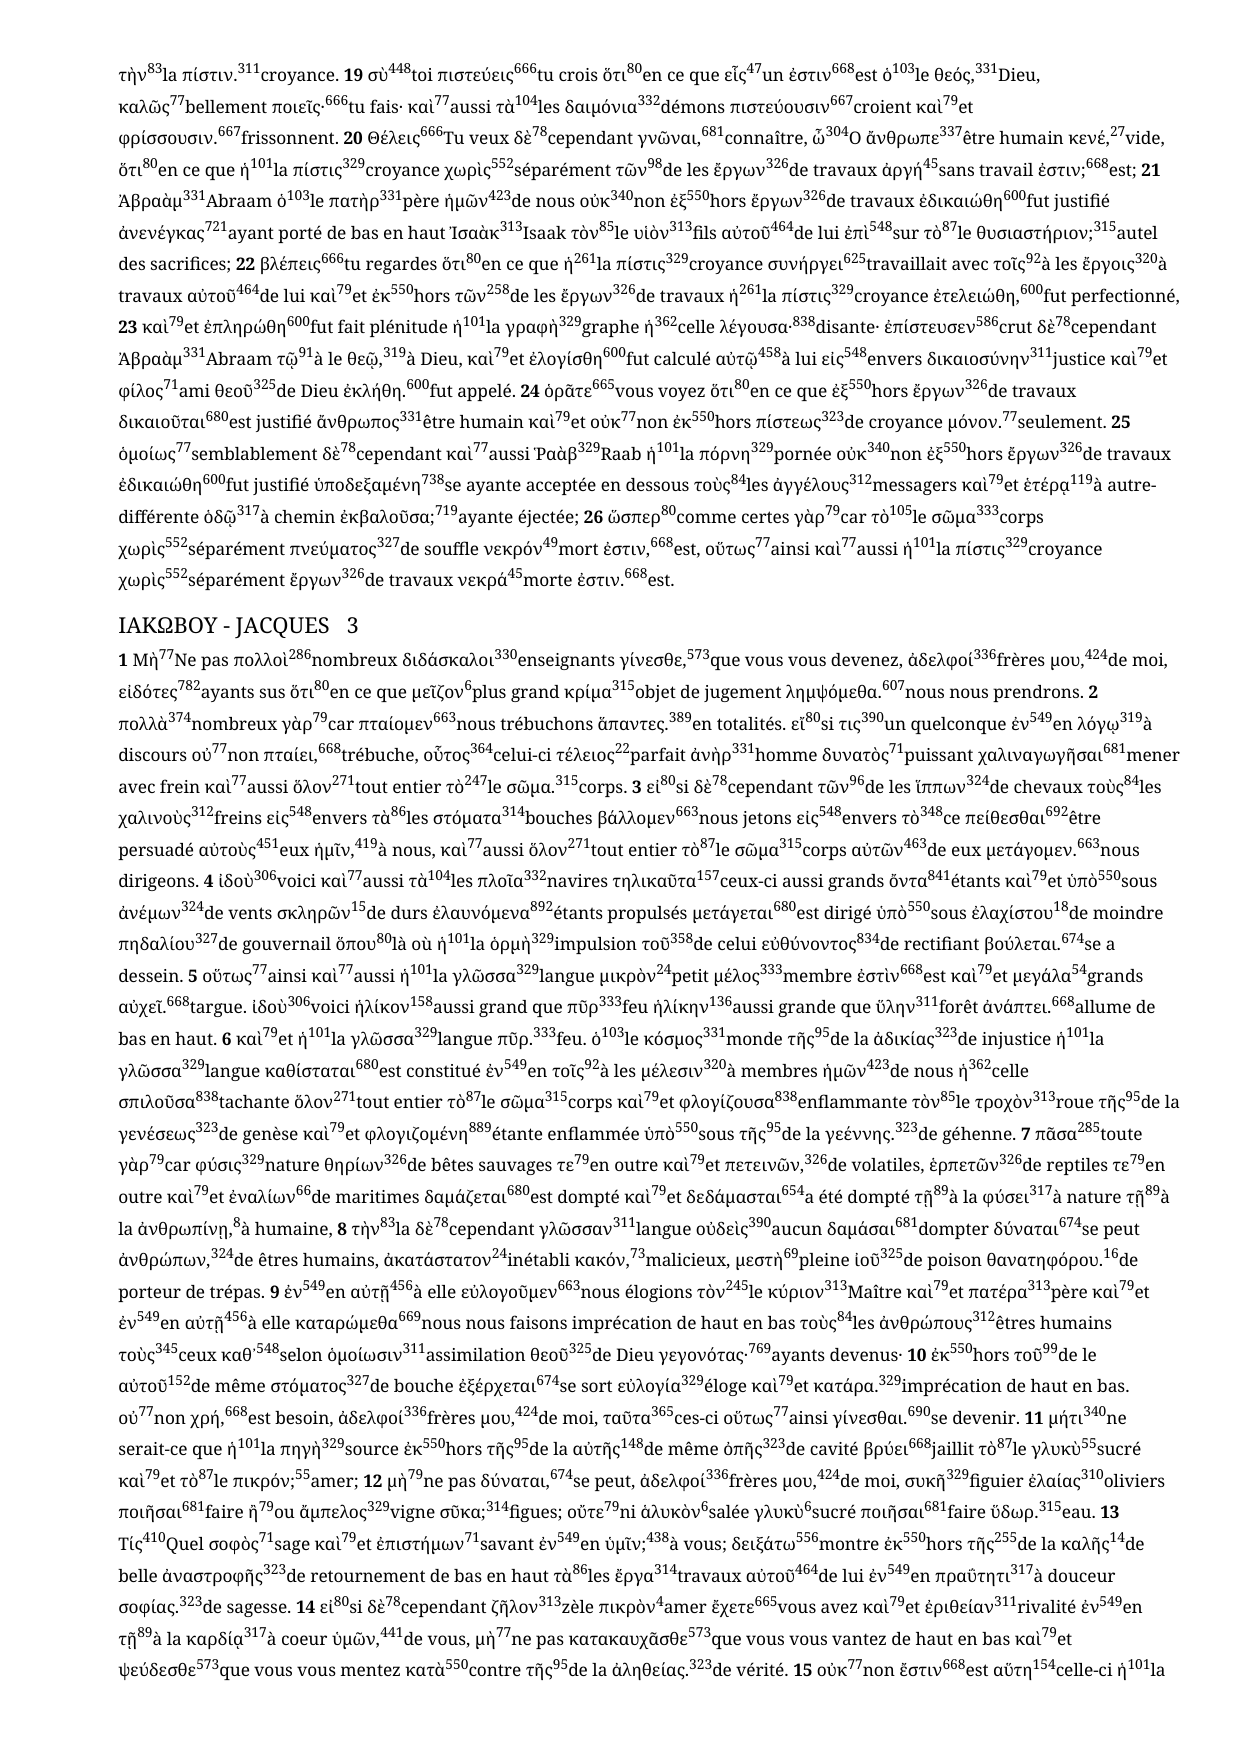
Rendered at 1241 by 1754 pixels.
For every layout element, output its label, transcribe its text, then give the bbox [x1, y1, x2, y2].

text ΙΑΚΩΒΟΥ - JACQUES 3 [118, 610, 1181, 640]
text 1 Ἀδελφοί336Frères μου,424de moi, μὴ77ne pas ἐν549en προσωπολημψίαις316à réceptions de faces ἔχετε569ayez τὴν83la πίστιν311croyance τοῦ97de le κυρίου325de Maître ἡμῶν423de nous Ἰησοῦ325de Iésous Χριστοῦ325de Christ τῆς95de la δόξης.323de gloire. 2 ἐὰν80si le cas échéant γὰρ79car εἰσέλθῃ899que vienne à l'intérieur εἰς548envers συναγωγὴν311synagogue ὑμῶν441de vous ἀνὴρ331homme χρυσοδακτύλιος22d'anneau d'or ἐν549en ἐσθῆτι317à habillement λαμπρᾷ,8à brillante, εἰσέλθῃ899que vienne à l'intérieur δὲ78cependant καὶ77aussi πτωχὸς71pauvre ἐν549en ῥυπαρᾷ8à sale ἐσθῆτι,317à habillement, 3 ἐπιβλέψητε896que vous regardiez sur δὲ78cependant ἐπὶ548sur τὸν346celui φοροῦντα822colportant τὴν83la ἐσθῆτα311habillement τὴν83la λαμπρὰν2brillante καὶ79et εἴπητε·896que vous disiez· σὺ448toi κάθου574te sois assis ὧδε77ici καλῶς,77bellement, καὶ79et τῷ91à le πτωχῷ59à pauvre εἴπητε·896que vous disiez· σὺ448toi στῆθι554dresse ἢ79ou κάθου574te sois assis ἐκεῖ77là ὑπὸ548sous τὸ87le ὑποπόδιόν315sous-pied μου,424de moi, 4 οὐ340non διεκρίθητε597vous fûtes jugé à travers ἐν549en ἑαυτοῖς519à vous-mêmes καὶ79et ἐγένεσθε589vous vous devîntes κριταὶ330juges διαλογισμῶν324de calculs au-travers πονηρῶν;15de méchants; 5 ἀκούσατε,553écoutez, ἀδελφοί336frères μου424de moi ἀγαπητοί·26aimés· οὐχ340non ὁ103le θεὸς331Dieu ἐξελέξατο592se élut τοὺς84les πτωχοὺς52pauvres τῷ91à le κόσμῳ319à monde πλουσίους52riches ἐν549en πίστει317à croyance καὶ79et κληρονόμους312héritiers τῆς95de la βασιλείας323de royauté ἧς490de laquelle ἐπηγγείλατο592se promit τοῖς351à ceux ἀγαπῶσιν827à aimants αὐτόν;452lui; 6 ὑμεῖς447vous δὲ78cependant ἠτιμάσατε583vous dévalorisâtes τὸν85le πτωχόν.53pauvre. οὐχ340non οἱ102les πλούσιοι70riches καταδυναστεύουσιν667règnent en dynastes de haut en bas ὑμῶν441de vous καὶ79et αὐτοὶ468eux ἕλκουσιν667tirent ὑμᾶς436vous εἰς548envers κριτήρια;314critères; 7 οὐκ340non αὐτοὶ468eux βλασφημοῦσιν667blasphèment τὸ87le καλὸν6beau ὄνομα315nom τὸ348ce ἐπικληθὲν746ayant été surnommé ἐφ᾽548sur ὑμᾶς;436vous; 8 Εἰ80Si μέντοι79néanmoins νόμον313loi τελεῖτε665vous achevez βασιλικὸν53royalique κατὰ548selon τὴν83la γραφήν·311graphe· ἀγαπήσεις604tu aimeras τὸν85le πλησίον53prochain σου442de toi ὡς80comme σεαυτόν,516toi-même, καλῶς77bellement ποιεῖτε·665vous faites· 9 εἰ80si δὲ78cependant προσωπολημπτεῖτε,665vous recevez selon la face, ἁμαρτίαν311faute ἐργάζεσθε671vous vous mettez au travail ἐλεγχόμενοι890étants réfutés ὑπὸ550sous τοῦ97de le νόμου325de loi ὡς80comme παραβάται.330transgresseurs. 10 ὅστις498lequel un quelconque γὰρ79car ὅλον269tout entier τὸν85le νόμον313loi τηρήσῃ,899que garde, πταίσῃ899que trébuche δὲ78cependant ἐν549en ἑνί,61à un, γέγονεν642a devenu πάντων385de tous ἔνοχος.71tenu au-dedans. 11 ὁ364celui γὰρ79car εἰπών·721ayant dit· μὴ77ne pas μοιχεύσῃς,897que tu adultères, εἶπεν586dit καί·77aussi· μὴ77ne pas φονεύσῃς·897que tu meurtrisses· εἰ80si δὲ78cependant οὐ77non μοιχεύεις,666tu adultères, φονεύεις666tu meurtris δέ,78cependant, γέγονας640tu as devenu παραβάτης331transgresseur νόμου.325de loi. 12 Οὕτως77Ainsi λαλεῖτε569bavardez καὶ79et οὕτως77ainsi ποιεῖτε569faites ὡς80comme διὰ550par νόμου325de loi ἐλευθερίας323de liberté μέλλοντες839imminants κρίνεσθαι.692être jugé. 13 ἡ101la γὰρ79car κρίσις329jugement ἀνέλεος45sans miséricorde τῷ352à celui μὴ77ne pas ποιήσαντι713à ayant fait ἔλεος·315miséricorde· κατακαυχᾶται674se vante de haut en bas ἔλεος333miséricorde κρίσεως.323de jugement. 14 Τί412Quel τὸ105le ὄφελος,333dividende, ἀδελφοί336frères μου,424de moi, ἐὰν80si le cas échéant πίστιν311croyance λέγῃ921que dise τις390un quelconque ἔχειν,689avoir, ἔργα314travaux δὲ78cependant μὴ77ne pas ἔχῃ;921que ait; μὴ340ne pas δύναται674se peut ἡ101la πίστις329croyance σῶσαι681sauver αὐτόν;452lui; 15 ἐὰν80si le cas échéant ἀδελφὸς331frère ἢ79ou ἀδελφὴ329soeur γυμνοὶ46nus ὑπάρχωσιν920que subsistent καὶ79et λειπόμενοι866se laissants τῆς95de la ἐφημέρου14de éphémère τροφῆς,323de nourriture, 16 εἴπῃ899que dise δέ78cependant τις390un quelconque αὐτοῖς457à eux ἐξ550hors ὑμῶν·441de vous· ὑπάγετε569dirigez en arrière ἐν549en εἰρήνῃ,317à paix, θερμαίνεσθε573que vous vous chauffez καὶ79et χορτάζεσθε,573que vous vous fourragez, μὴ77ne pas δῶτε896que vous donniez δὲ78cependant αὐτοῖς457à eux τὰ86les ἐπιτήδεια54nécessaires τοῦ259de le σώματος,327de corps, τί412quel τὸ105le ὄφελος;333dividende; 17 οὕτως77ainsi καὶ77aussi ἡ101la πίστις,329croyance, ἐὰν80si le cas échéant μὴ77ne pas ἔχῃ921que ait ἔργα,314travaux, νεκρά45morte ἐστιν668est καθ᾽548selon ἑαυτήν.526elle-même. 18 Ἀλλ᾽79Mais ἐρεῖ606dira τις·390un quelconque· σὺ448toi πίστιν311croyance ἔχεις,666tu as, κἀγὼ431et moi ἔργα314travaux ἔχω.664j'ai. δεῖξόν554montre μοι420à moi τὴν83la πίστιν311croyance σου442de toi χωρὶς552séparément τῶν98de les ἔργων,326de travaux, κἀγώ431et moi σοι439à toi δείξω602je montrerai ἐκ550hors τῶν98de les ἔργων326de travaux μου424de moi τὴν83la πίστιν.311croyance. 19 σὺ448toi πιστεύεις666tu crois ὅτι80en ce que εἷς47un ἐστιν668est ὁ103le θεός,331Dieu, καλῶς77bellement ποιεῖς·666tu fais· καὶ77aussi τὰ104les δαιμόνια332démons πιστεύουσιν667croient καὶ79et φρίσσουσιν.667frissonnent. 20 Θέλεις666Tu veux δὲ78cependant γνῶναι,681connaître, ὦ304O ἄνθρωπε337être humain κενέ,27vide, ὅτι80en ce que ἡ101la πίστις329croyance χωρὶς552séparément τῶν98de les ἔργων326de travaux ἀργή45sans travail ἐστιν;668est; 21 Ἀβραὰμ331Abraam ὁ103le πατὴρ331père ἡμῶν423de nous οὐκ340non ἐξ550hors ἔργων326de travaux ἐδικαιώθη600fut justifié ἀνενέγκας721ayant porté de bas en haut Ἰσαὰκ313Isaak τὸν85le υἱὸν313fils αὐτοῦ464de lui ἐπὶ548sur τὸ87le θυσιαστήριον;315autel des sacrifices; 22 βλέπεις666tu regardes ὅτι80en ce que ἡ261la πίστις329croyance συνήργει625travaillait avec τοῖς92à les ἔργοις320à travaux αὐτοῦ464de lui καὶ79et ἐκ550hors τῶν258de les ἔργων326de travaux ἡ261la πίστις329croyance ἐτελειώθη,600fut perfectionné, 23 καὶ79et ἐπληρώθη600fut fait plénitude ἡ101la γραφὴ329graphe ἡ362celle λέγουσα·838disante· ἐπίστευσεν586crut δὲ78cependant Ἀβραὰμ331Abraam τῷ91à le θεῷ,319à Dieu, καὶ79et ἐλογίσθη600fut calculé αὐτῷ458à lui εἰς548envers δικαιοσύνην311justice καὶ79et φίλος71ami θεοῦ325de Dieu ἐκλήθη.600fut appelé. 24 ὁρᾶτε665vous voyez ὅτι80en ce que ἐξ550hors ἔργων326de travaux δικαιοῦται680est justifié ἄνθρωπος331être humain καὶ79et οὐκ77non ἐκ550hors πίστεως323de croyance μόνον.77seulement. 25 ὁμοίως77semblablement δὲ78cependant καὶ77aussi Ῥαὰβ329Raab ἡ101la πόρνη329pornée οὐκ340non ἐξ550hors ἔργων326de travaux ἐδικαιώθη600fut justifié ὑποδεξαμένη738se ayante acceptée en dessous τοὺς84les ἀγγέλους312messagers καὶ79et ἑτέρᾳ119à autre-différente ὁδῷ317à chemin ἐκβαλοῦσα;719ayante éjectée; 26 ὥσπερ80comme certes γὰρ79car τὸ105le σῶμα333corps χωρὶς552séparément πνεύματος327de souffle νεκρόν49mort ἐστιν,668est, οὕτως77ainsi καὶ77aussi ἡ101la πίστις329croyance χωρὶς552séparément ἔργων326de travaux νεκρά45morte ἐστιν.668est. [118, 59, 1181, 592]
text 1 Μὴ77Ne pas πολλοὶ286nombreux διδάσκαλοι330enseignants γίνεσθε,573que vous vous devenez, ἀδελφοί336frères μου,424de moi, εἰδότες782ayants sus ὅτι80en ce que μεῖζον6plus grand κρίμα315objet de jugement λημψόμεθα.607nous nous prendrons. 2 πολλὰ374nombreux γὰρ79car πταίομεν663nous trébuchons ἅπαντες.389en totalités. εἴ80si τις390un quelconque ἐν549en λόγῳ319à discours οὐ77non πταίει,668trébuche, οὗτος364celui-ci τέλειος22parfait ἀνὴρ331homme δυνατὸς71puissant χαλιναγωγῆσαι681mener avec frein καὶ77aussi ὅλον271tout entier τὸ247le σῶμα.315corps. 3 εἰ80si δὲ78cependant τῶν96de les ἵππων324de chevaux τοὺς84les χαλινοὺς312freins εἰς548envers τὰ86les στόματα314bouches βάλλομεν663nous jetons εἰς548envers τὸ348ce πείθεσθαι692être persuadé αὐτοὺς451eux ἡμῖν,419à nous, καὶ77aussi ὅλον271tout entier τὸ87le σῶμα315corps αὐτῶν463de eux μετάγομεν.663nous dirigeons. 4 ἰδοὺ306voici καὶ77aussi τὰ104les πλοῖα332navires τηλικαῦτα157ceux-ci aussi grands ὄντα841étants καὶ79et ὑπὸ550sous ἀνέμων324de vents σκληρῶν15de durs ἐλαυνόμενα892étants propulsés μετάγεται680est dirigé ὑπὸ550sous ἐλαχίστου18de moindre πηδαλίου327de gouvernail ὅπου80là où ἡ101la ὁρμὴ329impulsion τοῦ358de celui εὐθύνοντος834de rectifiant βούλεται.674se a dessein. 5 οὕτως77ainsi καὶ77aussi ἡ101la γλῶσσα329langue μικρὸν24petit μέλος333membre ἐστὶν668est καὶ79et μεγάλα54grands αὐχεῖ.668targue. ἰδοὺ306voici ἡλίκον158aussi grand que πῦρ333feu ἡλίκην136aussi grande que ὕλην311forêt ἀνάπτει.668allume de bas en haut. 6 καὶ79et ἡ101la γλῶσσα329langue πῦρ.333feu. ὁ103le κόσμος331monde τῆς95de la ἀδικίας323de injustice ἡ101la γλῶσσα329langue καθίσταται680est constitué ἐν549en τοῖς92à les μέλεσιν320à membres ἡμῶν423de nous ἡ362celle σπιλοῦσα838tachante ὅλον271tout entier τὸ87le σῶμα315corps καὶ79et φλογίζουσα838enflammante τὸν85le τροχὸν313roue τῆς95de la γενέσεως323de genèse καὶ79et φλογιζομένη889étante enflammée ὑπὸ550sous τῆς95de la γεέννης.323de géhenne. 7 πᾶσα285toute γὰρ79car φύσις329nature θηρίων326de bêtes sauvages τε79en outre καὶ79et πετεινῶν,326de volatiles, ἑρπετῶν326de reptiles τε79en outre καὶ79et ἐναλίων66de maritimes δαμάζεται680est dompté καὶ79et δεδάμασται654a été dompté τῇ89à la φύσει317à nature τῇ89à la ἀνθρωπίνῃ,8à humaine, 8 τὴν83la δὲ78cependant γλῶσσαν311langue οὐδεὶς390aucun δαμάσαι681dompter δύναται674se peut ἀνθρώπων,324de êtres humains, ἀκατάστατον24inétabli κακόν,73malicieux, μεστὴ69pleine ἰοῦ325de poison θανατηφόρου.16de porteur de trépas. 9 ἐν549en αὐτῇ456à elle εὐλογοῦμεν663nous élogions τὸν245le κύριον313Maître καὶ79et πατέρα313père καὶ79et ἐν549en αὐτῇ456à elle καταρώμεθα669nous nous faisons imprécation de haut en bas τοὺς84les ἀνθρώπους312êtres humains τοὺς345ceux καθ᾽548selon ὁμοίωσιν311assimilation θεοῦ325de Dieu γεγονότας·769ayants devenus· 10 ἐκ550hors τοῦ99de le αὐτοῦ152de même στόματος327de bouche ἐξέρχεται674se sort εὐλογία329éloge καὶ79et κατάρα.329imprécation de haut en bas. οὐ77non χρή,668est besoin, ἀδελφοί336frères μου,424de moi, ταῦτα365ces-ci οὕτως77ainsi γίνεσθαι.690se devenir. 11 μήτι340ne serait-ce que ἡ101la πηγὴ329source ἐκ550hors τῆς95de la αὐτῆς148de même ὀπῆς323de cavité βρύει668jaillit τὸ87le γλυκὺ55sucré καὶ79et τὸ87le πικρόν;55amer; 12 μὴ79ne pas δύναται,674se peut, ἀδελφοί336frères μου,424de moi, συκῆ329figuier ἐλαίας310oliviers ποιῆσαι681faire ἢ79ou ἄμπελος329vigne σῦκα;314figues; οὔτε79ni ἁλυκὸν6salée γλυκὺ6sucré ποιῆσαι681faire ὕδωρ.315eau. 13 Τίς410Quel σοφὸς71sage καὶ79et ἐπιστήμων71savant ἐν549en ὑμῖν;438à vous; δειξάτω556montre ἐκ550hors τῆς255de la καλῆς14de belle ἀναστροφῆς323de retournement de bas en haut τὰ86les ἔργα314travaux αὐτοῦ464de lui ἐν549en πραΰτητι317à douceur σοφίας.323de sagesse. 14 εἰ80si δὲ78cependant ζῆλον313zèle πικρὸν4amer ἔχετε665vous avez καὶ79et ἐριθείαν311rivalité ἐν549en τῇ89à la καρδίᾳ317à coeur ὑμῶν,441de vous, μὴ77ne pas κατακαυχᾶσθε573que vous vous vantez de haut en bas καὶ79et ψεύδεσθε573que vous vous mentez κατὰ550contre τῆς95de la ἀληθείας.323de vérité. 15 οὐκ77non ἔστιν668est αὕτη154celle-ci ἡ101la σοφία329sagesse ἄνωθεν77d'en haut κατερχομένη865se venante de haut en bas ἀλλ᾽79mais ἐπίγειος,69sur terre, ψυχική,69psychique, δαιμονιώδης.69démoniaque. 16 ὅπου80là où γὰρ79car ζῆλος331zèle καὶ79et ἐριθεία,329rivalité, ἐκεῖ77là ἀκαταστασία329instabilité καὶ79et πᾶν289tout φαῦλον24dérisoire πρᾶγμα.333acte. 17 ἡ101la δὲ78cependant ἄνωθεν77d'en haut σοφία329sagesse πρῶτον77premièrement μὲν77certes ἁγνή45consacrée ἐστιν,668est, ἔπειτα77ensuite εἰρηνική,69pacifique, ἐπιεικής,69modérée, εὐπειθής,69obéissante, μεστὴ69pleine ἐλέους327de miséricorde καὶ79et καρπῶν324de fruits ἀγαθῶν,15de bons, ἀδιάκριτος,69sans jugement au travers, ἀνυπόκριτος.69sans hypocrisie. 18 καρπὸς331fruit δὲ78cependant δικαιοσύνης323de justice ἐν549en εἰρήνῃ317à paix σπείρεται680est semé τοῖς351à ceux ποιοῦσιν827à faisants εἰρήνην.311paix. [118, 644, 1181, 1682]
